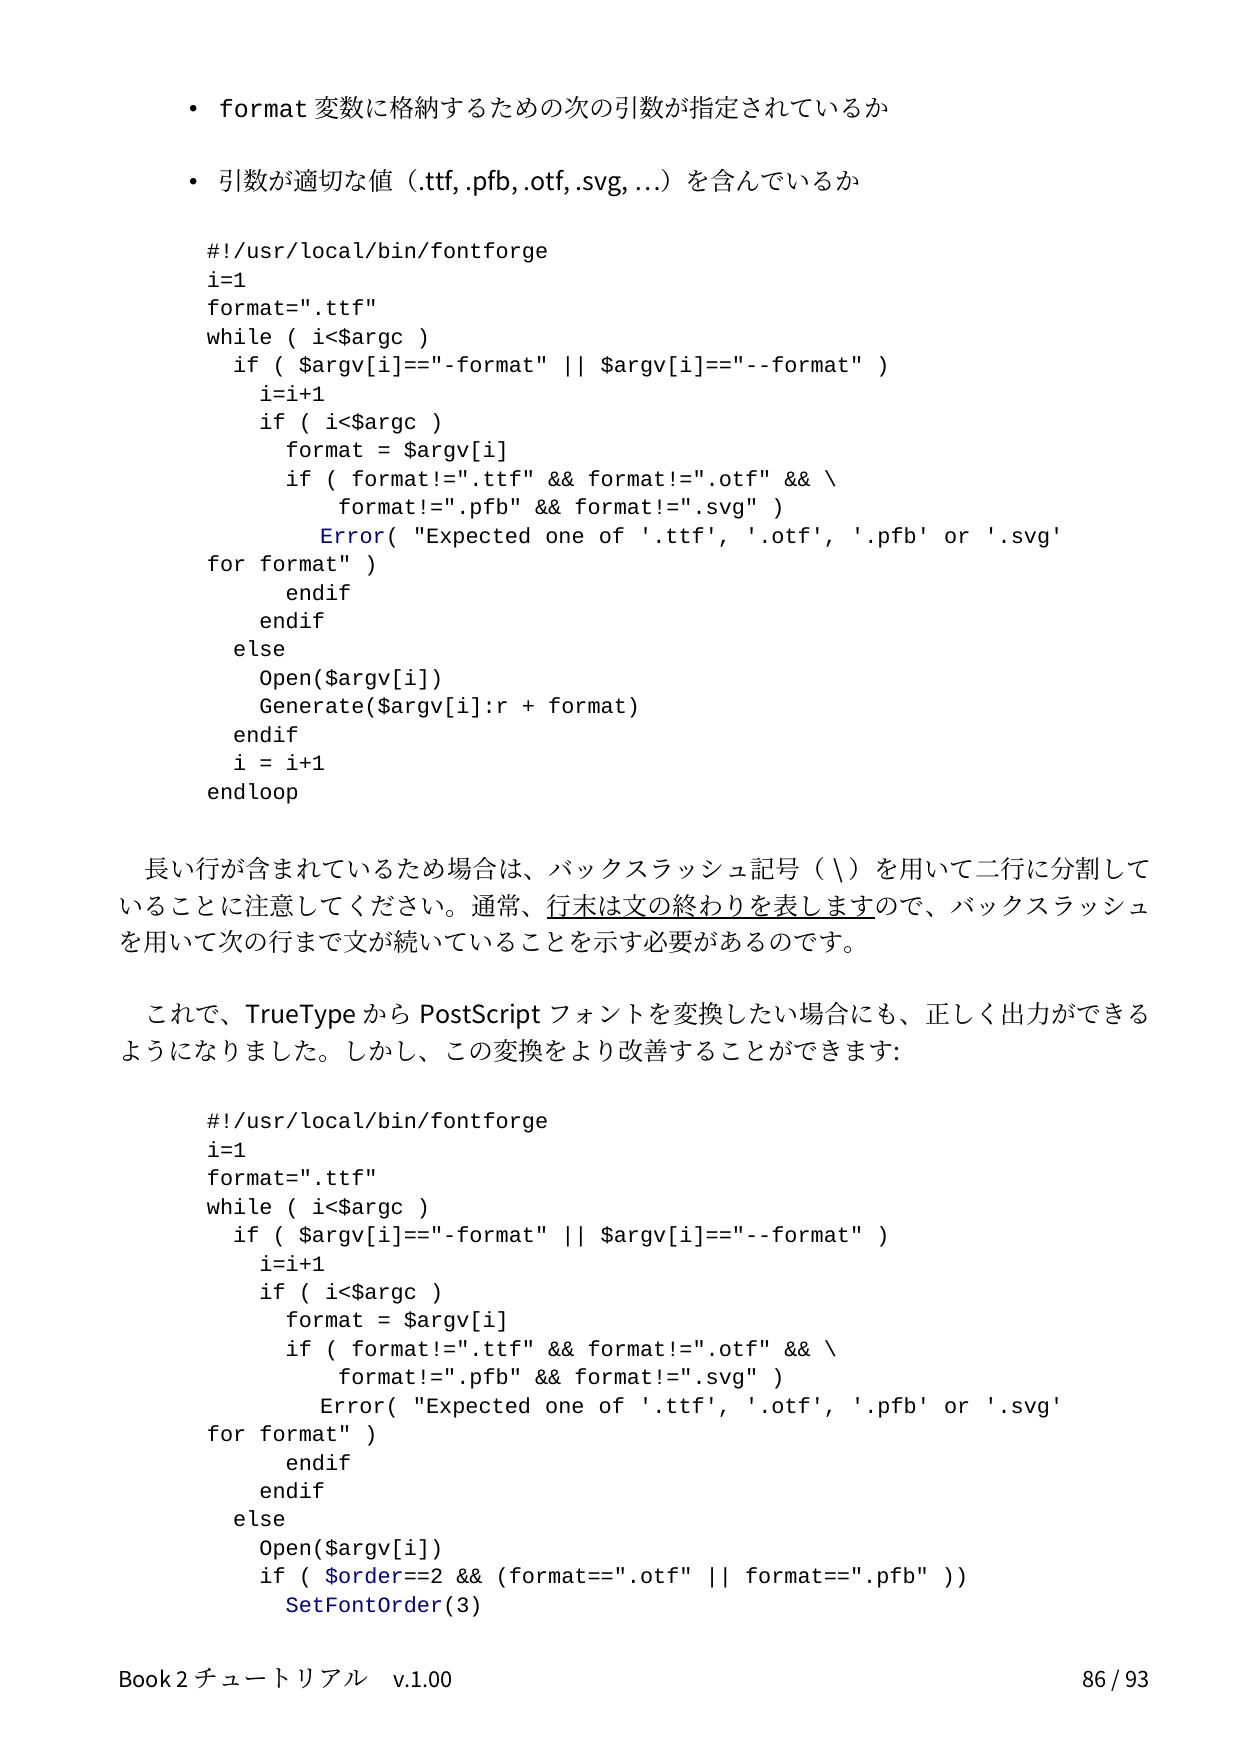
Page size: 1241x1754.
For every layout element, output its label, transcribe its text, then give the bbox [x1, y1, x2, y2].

text format = $argv[i] [207, 439, 1063, 464]
text i=i+1 [207, 1253, 1063, 1277]
text if ( i<$argc ) [207, 411, 1063, 436]
text if ( $argv[i]=="-format" || $argv[i]=="--format" ) [207, 1224, 1063, 1249]
text else [207, 1509, 1063, 1533]
text 長い行が含まれているため場合は、バックスラッシュ記号（ \ ）を用いて二行に分割していることに注意してください。通常、行末は文の終わりを表しますので、バックスラッシュを用いて次の行まで文が続いていることを示す必要があるのです。 [118, 830, 1152, 958]
text i = i+1 [207, 752, 1063, 777]
text format=".ttf" [207, 297, 1063, 322]
list 引数が適切な値（.ttf, .pfb, .otf, .svg, …）を含んでいるか [162, 125, 1152, 197]
list format 変数に格納するための次の引数が指定されているか [162, 88, 1152, 125]
text i=1 [207, 269, 1063, 294]
text while ( i<$argc ) [207, 326, 1063, 351]
text if ( $argv[i]=="-format" || $argv[i]=="--format" ) [207, 354, 1063, 379]
text if ( i<$argc ) [207, 1281, 1063, 1306]
text Open($argv[i]) [207, 667, 1063, 692]
text format!=".pfb" && format!=".svg" ) [207, 1366, 1063, 1391]
text else [207, 639, 1063, 663]
text if ( $order==2 && (format==".otf" || format==".pfb" )) [207, 1566, 1063, 1590]
text i=i+1 [207, 383, 1063, 407]
text if ( format!=".ttf" && format!=".otf" && \ [207, 468, 1063, 493]
text #!/usr/local/bin/fontforge [207, 1111, 1063, 1135]
text Error( "Expected one of '.ttf', '.otf', '.pfb' or '.svg' for format" ) [207, 525, 1063, 578]
text i=1 [207, 1139, 1063, 1164]
text Error( "Expected one of '.ttf', '.otf', '.pfb' or '.svg' for format" ) [207, 1395, 1063, 1448]
text endif [207, 724, 1063, 749]
text endloop [207, 781, 1152, 806]
text while ( i<$argc ) [207, 1196, 1063, 1221]
text endif [207, 610, 1063, 635]
text format!=".pfb" && format!=".svg" ) [207, 496, 1063, 521]
text Generate($argv[i]:r + format) [207, 696, 1063, 720]
text Open($argv[i]) [207, 1537, 1063, 1562]
text これで、TrueType から PostScript フォントを変換したい場合にも、正しく出力ができるようになりました。しかし、この変換をより改善することができます: [118, 973, 1152, 1067]
text #!/usr/local/bin/fontforge [207, 241, 1063, 265]
text format=".ttf" [207, 1167, 1063, 1192]
text SetFontOrder(3) [207, 1594, 1063, 1619]
text if ( format!=".ttf" && format!=".otf" && \ [207, 1338, 1063, 1363]
text format = $argv[i] [207, 1309, 1063, 1334]
text endif [207, 1452, 1063, 1477]
text endif [207, 582, 1063, 607]
text endif [207, 1480, 1063, 1505]
